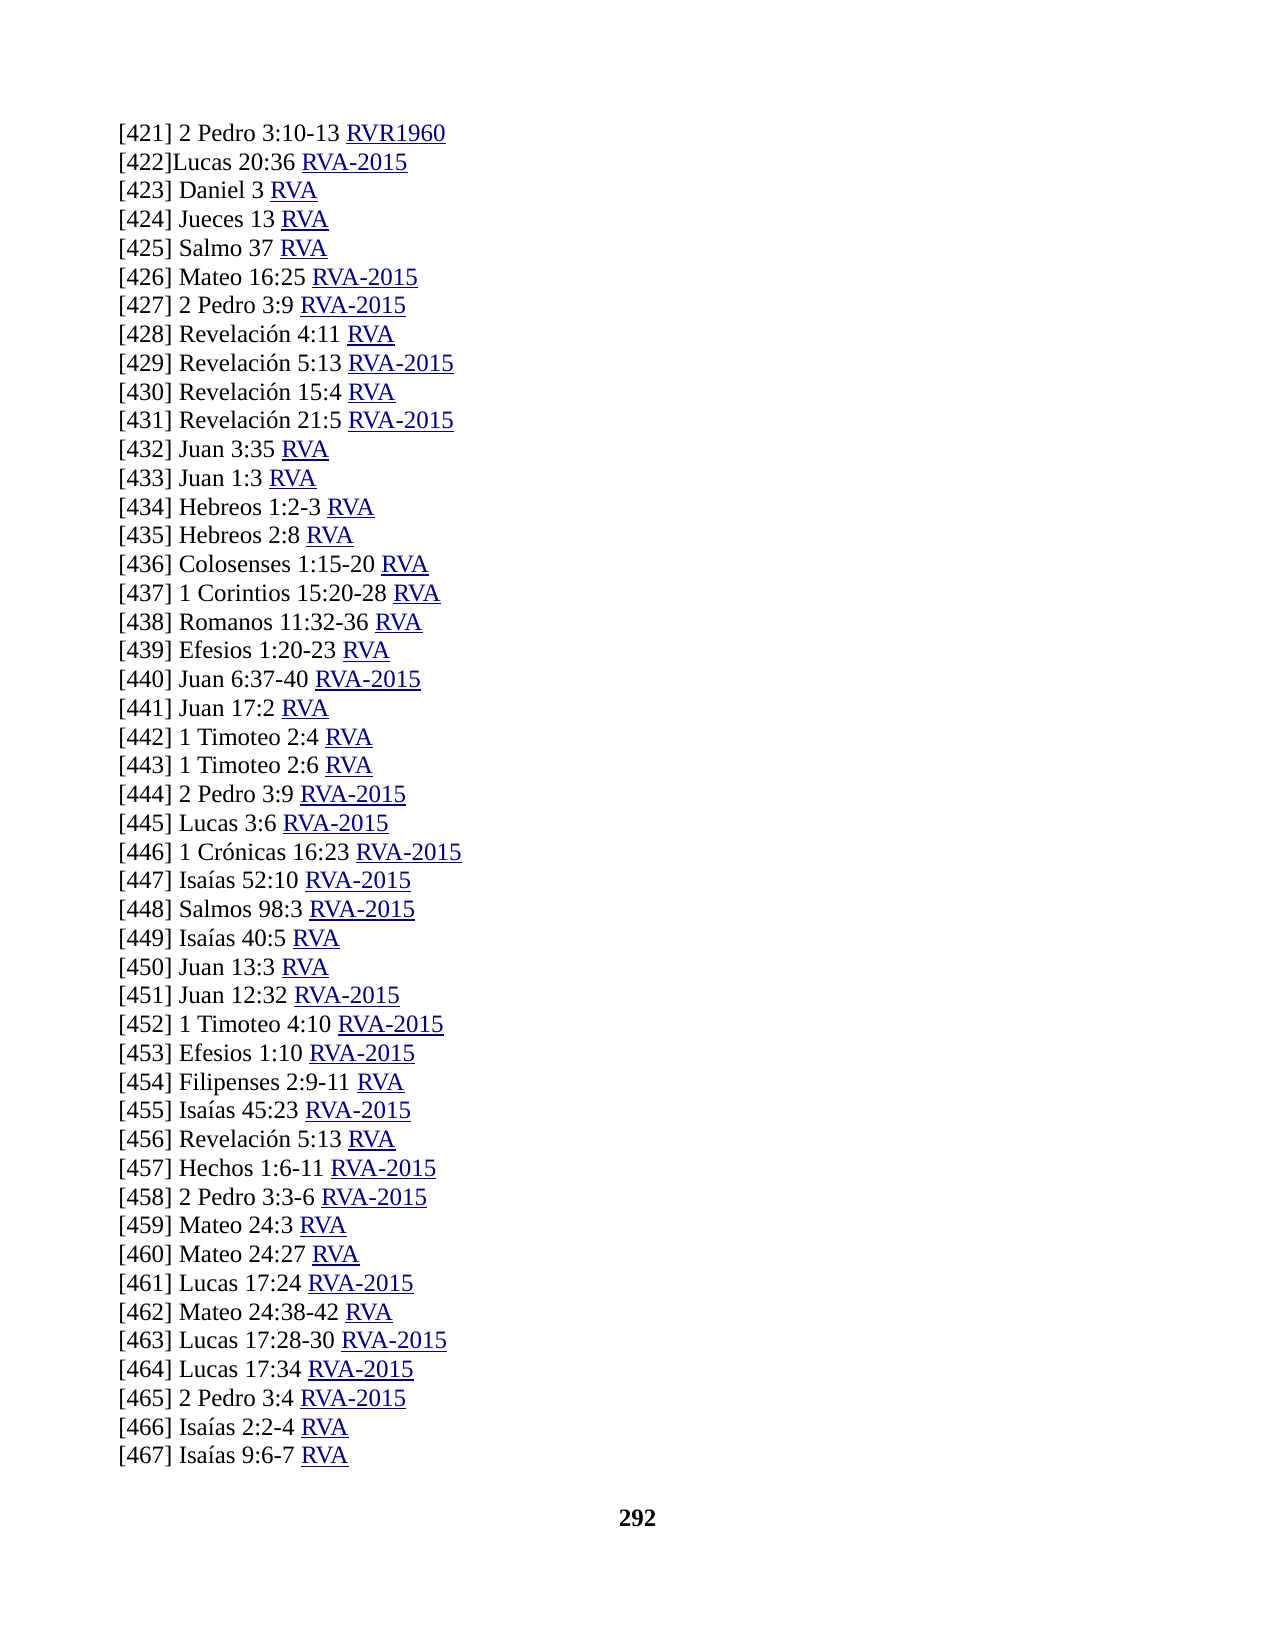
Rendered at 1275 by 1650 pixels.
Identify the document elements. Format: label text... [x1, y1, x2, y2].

text Revelación 4:11 RVA [118, 319, 1157, 348]
text Lucas 17:28-30 RVA-2015 [118, 1326, 1157, 1354]
text Isaías 2:2-4 RVA [118, 1412, 1157, 1441]
text Revelación 21:5 RVA-2015 [118, 406, 1157, 434]
text Romanos 11:32-36 RVA [118, 607, 1157, 636]
text 1 Timoteo 2:6 RVA [118, 751, 1157, 779]
text Juan 13:3 RVA [118, 952, 1157, 981]
text Isaías 45:23 RVA-2015 [118, 1096, 1157, 1124]
text Isaías 9:6-7 RVA [118, 1441, 1157, 1469]
text Lucas 20:36 RVA-2015 [118, 147, 1157, 176]
text Juan 17:2 RVA [118, 693, 1157, 722]
text Isaías 52:10 RVA-2015 [118, 866, 1157, 894]
text Salmos 98:3 RVA-2015 [118, 894, 1157, 923]
text Revelación 5:13 RVA [118, 1124, 1157, 1153]
text 2 Pedro 3:9 RVA-2015 [118, 291, 1157, 319]
text Lucas 17:24 RVA-2015 [118, 1268, 1157, 1297]
text Mateo 16:25 RVA-2015 [118, 262, 1157, 291]
text Colosenses 1:15-20 RVA [118, 549, 1157, 578]
text 2 Pedro 3:3-6 RVA-2015 [118, 1182, 1157, 1211]
text Juan 6:37-40 RVA-2015 [118, 664, 1157, 693]
text Salmo 37 RVA [118, 233, 1157, 262]
text 2 Pedro 3:4 RVA-2015 [118, 1383, 1157, 1412]
text Hechos 1:6-11 RVA-2015 [118, 1153, 1157, 1182]
text 1 Timoteo 4:10 RVA-2015 [118, 1009, 1157, 1038]
text Daniel 3 RVA [118, 176, 1157, 204]
text Mateo 24:27 RVA [118, 1239, 1157, 1268]
text Filipenses 2:9-11 RVA [118, 1067, 1157, 1096]
text 2 Pedro 3:10-13 RVR1960 [118, 118, 1157, 147]
text Efesios 1:20-23 RVA [118, 636, 1157, 664]
text 1 Corintios 15:20-28 RVA [118, 578, 1157, 607]
text Hebreos 2:8 RVA [118, 521, 1157, 549]
text Revelación 15:4 RVA [118, 377, 1157, 406]
text 1 Crónicas 16:23 RVA-2015 [118, 837, 1157, 866]
text Lucas 17:34 RVA-2015 [118, 1354, 1157, 1383]
text Juan 12:32 RVA-2015 [118, 981, 1157, 1009]
text Jueces 13 RVA [118, 204, 1157, 233]
text 1 Timoteo 2:4 RVA [118, 722, 1157, 751]
text Revelación 5:13 RVA-2015 [118, 348, 1157, 377]
text Mateo 24:3 RVA [118, 1211, 1157, 1239]
text Lucas 3:6 RVA-2015 [118, 808, 1157, 837]
text Hebreos 1:2-3 RVA [118, 492, 1157, 521]
text 2 Pedro 3:9 RVA-2015 [118, 779, 1157, 808]
text Mateo 24:38-42 RVA [118, 1297, 1157, 1326]
text Juan 1:3 RVA [118, 463, 1157, 492]
text Juan 3:35 RVA [118, 434, 1157, 463]
text Isaías 40:5 RVA [118, 923, 1157, 952]
text Efesios 1:10 RVA-2015 [118, 1038, 1157, 1067]
